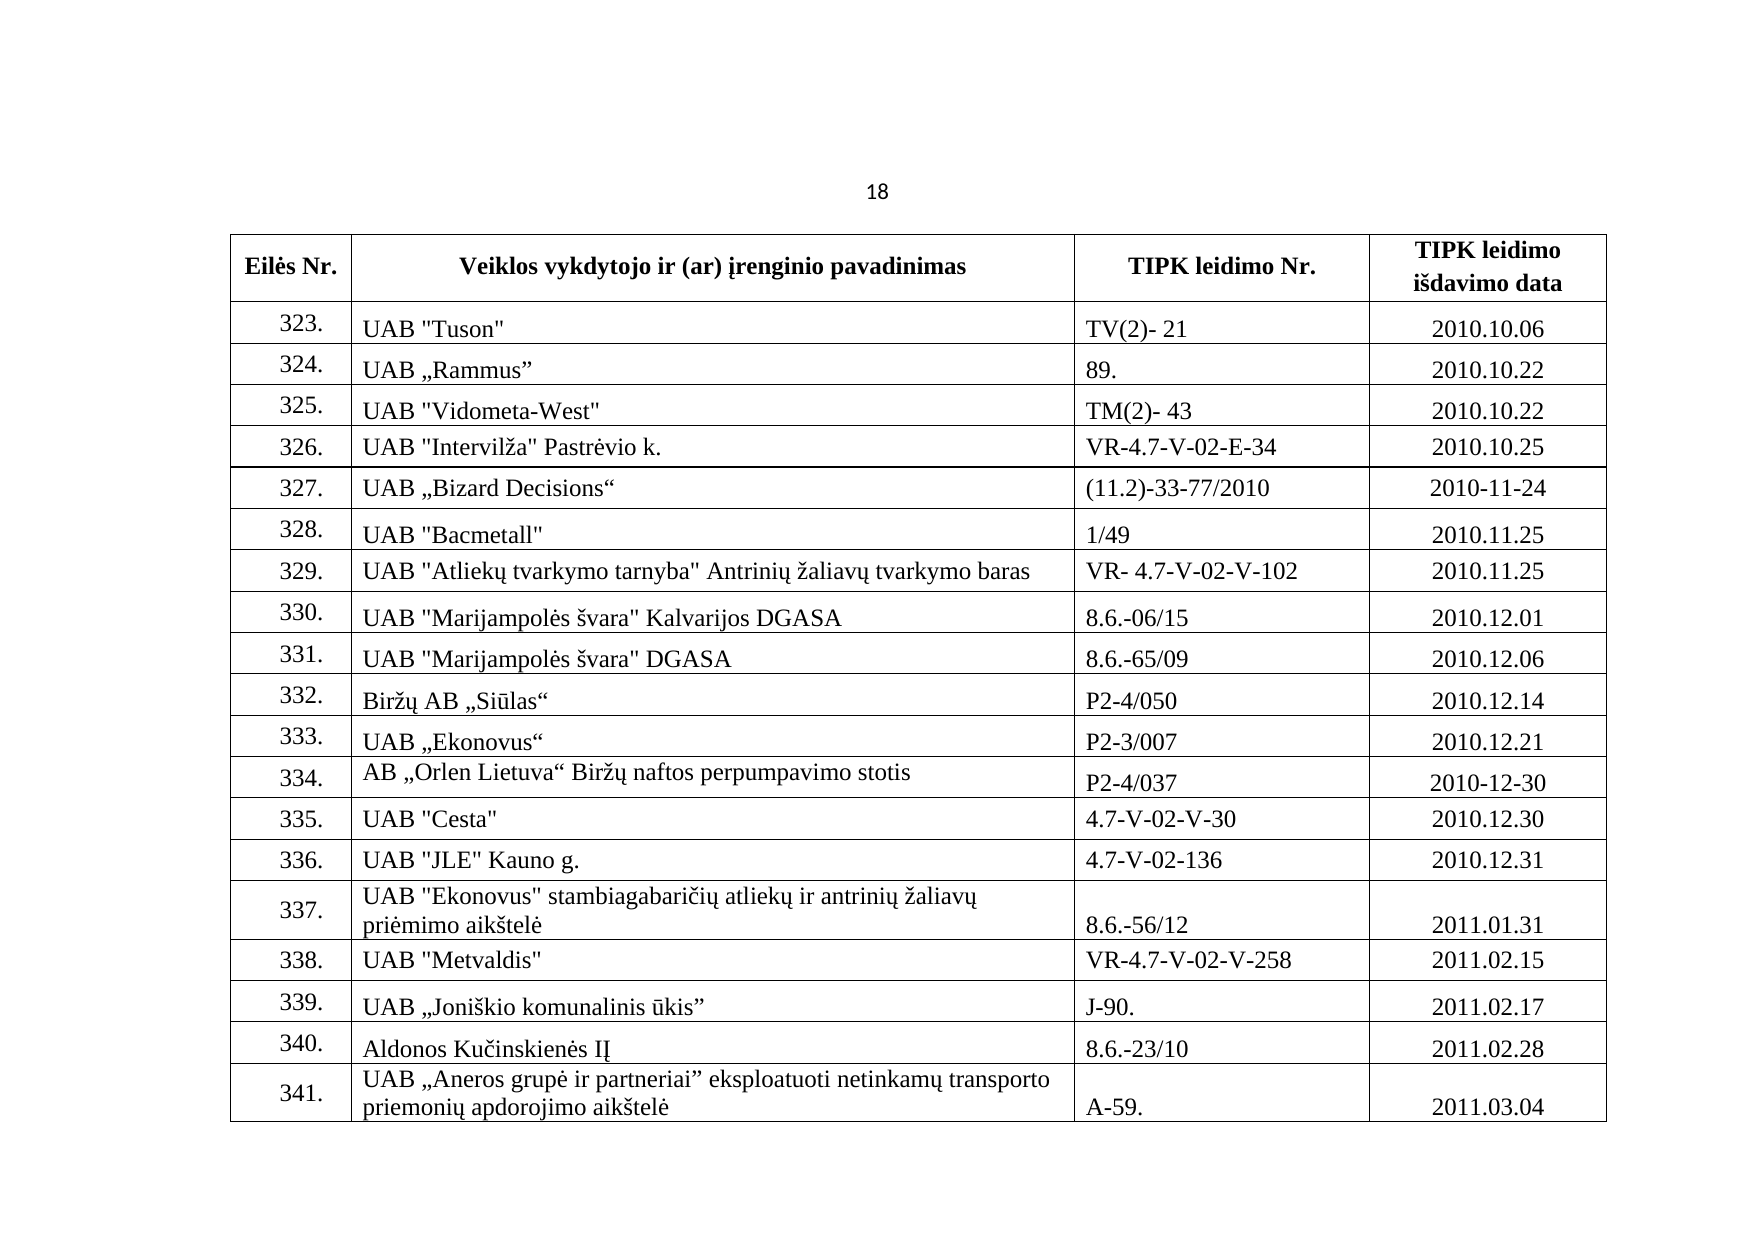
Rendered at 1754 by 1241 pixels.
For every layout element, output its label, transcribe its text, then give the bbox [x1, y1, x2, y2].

table_cell 8.6.-06/15 [1075, 592, 1369, 632]
table_cell 341. [231, 1064, 351, 1121]
table_cell 2010.10.22 [1370, 344, 1606, 384]
table_cell 2010-11-24 [1370, 468, 1606, 508]
table_cell UAB „Rammus” [352, 344, 1074, 384]
table_cell 337. [231, 881, 351, 938]
table_cell UAB „Aneros grupė ir partneriai” eksploatuoti netinkamų transporto priemonių apdorojimo aikštelė [352, 1064, 1074, 1121]
table_cell P2-4/050 [1075, 674, 1369, 714]
table_cell 323. [231, 302, 351, 342]
table_cell 2011.02.17 [1370, 981, 1606, 1021]
table_cell A-59. [1075, 1064, 1369, 1121]
table_cell UAB "Bacmetall" [352, 509, 1074, 549]
table_cell 2010.12.31 [1370, 840, 1606, 880]
table_cell UAB "Atliekų tvarkymo tarnyba" Antrinių žaliavų tvarkymo baras [352, 550, 1074, 591]
table_cell 2011.03.04 [1370, 1064, 1606, 1121]
table_cell 334. [231, 757, 351, 797]
table_cell UAB "Vidometa-West" [352, 385, 1074, 425]
table_cell UAB „Joniškio komunalinis ūkis” [352, 981, 1074, 1021]
table_cell 2010.10.06 [1370, 302, 1606, 342]
table_cell 2011.01.31 [1370, 881, 1606, 938]
table_cell 2011.02.28 [1370, 1022, 1606, 1063]
table_cell 4.7-V-02-136 [1075, 840, 1369, 880]
table_cell Aldonos Kučinskienės IĮ [352, 1022, 1074, 1063]
table_cell UAB „Ekonovus“ [352, 716, 1074, 756]
table_cell AB „Orlen Lietuva“ Biržų naftos perpumpavimo stotis [352, 757, 1074, 797]
table_cell UAB "Ekonovus" stambiagabaričių atliekų ir antrinių žaliavų priėmimo aikštelė [352, 881, 1074, 938]
table_cell 327. [231, 468, 351, 508]
table_cell P2-4/037 [1075, 757, 1369, 797]
table_cell 333. [231, 716, 351, 756]
table_cell 325. [231, 385, 351, 425]
table_cell 2010.11.25 [1370, 550, 1606, 591]
table_cell TM(2)- 43 [1075, 385, 1369, 425]
table_cell 8.6.-23/10 [1075, 1022, 1369, 1063]
table_cell UAB „Bizard Decisions“ [352, 468, 1074, 508]
table_header TIPK leidimo išdavimo data [1370, 235, 1606, 301]
table_cell 2010.10.25 [1370, 426, 1606, 466]
table_cell UAB "Metvaldis" [352, 940, 1074, 980]
table_cell 2010.12.01 [1370, 592, 1606, 632]
table_cell 2010.11.25 [1370, 509, 1606, 549]
table_cell 2010-12-30 [1370, 757, 1606, 797]
table_cell 2011.02.15 [1370, 940, 1606, 980]
table_cell 339. [231, 981, 351, 1021]
table_cell UAB "Marijampolės švara" Kalvarijos DGASA [352, 592, 1074, 632]
table_cell VR-4.7-V-02-V-258 [1075, 940, 1369, 980]
table_cell 89. [1075, 344, 1369, 384]
table_cell 324. [231, 344, 351, 384]
table_cell J-90. [1075, 981, 1369, 1021]
table_cell 332. [231, 674, 351, 714]
table_cell UAB "Intervilža" Pastrėvio k. [352, 426, 1074, 466]
table_cell 4.7-V-02-V-30 [1075, 798, 1369, 839]
table_cell VR- 4.7-V-02-V-102 [1075, 550, 1369, 591]
table_cell UAB "JLE" Kauno g. [352, 840, 1074, 880]
table_cell 331. [231, 633, 351, 673]
table_cell UAB "Marijampolės švara" DGASA [352, 633, 1074, 673]
table_cell 2010.12.06 [1370, 633, 1606, 673]
table_cell Biržų AB „Siūlas“ [352, 674, 1074, 714]
table_cell VR-4.7-V-02-E-34 [1075, 426, 1369, 466]
table_header Eilės Nr. [231, 235, 351, 301]
table_cell UAB "Cesta" [352, 798, 1074, 839]
table_cell 340. [231, 1022, 351, 1063]
table_cell 2010.12.30 [1370, 798, 1606, 839]
table_cell 8.6.-56/12 [1075, 881, 1369, 938]
table_cell 8.6.-65/09 [1075, 633, 1369, 673]
table_cell 336. [231, 840, 351, 880]
table_cell 335. [231, 798, 351, 839]
table_cell 2010.10.22 [1370, 385, 1606, 425]
table_cell 2010.12.21 [1370, 716, 1606, 756]
table_cell TV(2)- 21 [1075, 302, 1369, 342]
table_cell 1/49 [1075, 509, 1369, 549]
table_cell 326. [231, 426, 351, 466]
table_header Veiklos vykdytojo ir (ar) įrenginio pavadinimas [352, 235, 1074, 301]
table_cell 330. [231, 592, 351, 632]
table_cell UAB "Tuson" [352, 302, 1074, 342]
table_cell 2010.12.14 [1370, 674, 1606, 714]
table_cell 328. [231, 509, 351, 549]
table_cell 338. [231, 940, 351, 980]
table_cell 329. [231, 550, 351, 591]
table_cell P2-3/007 [1075, 716, 1369, 756]
table_header TIPK leidimo Nr. [1075, 235, 1369, 301]
table_cell (11.2)-33-77/2010 [1075, 468, 1369, 508]
